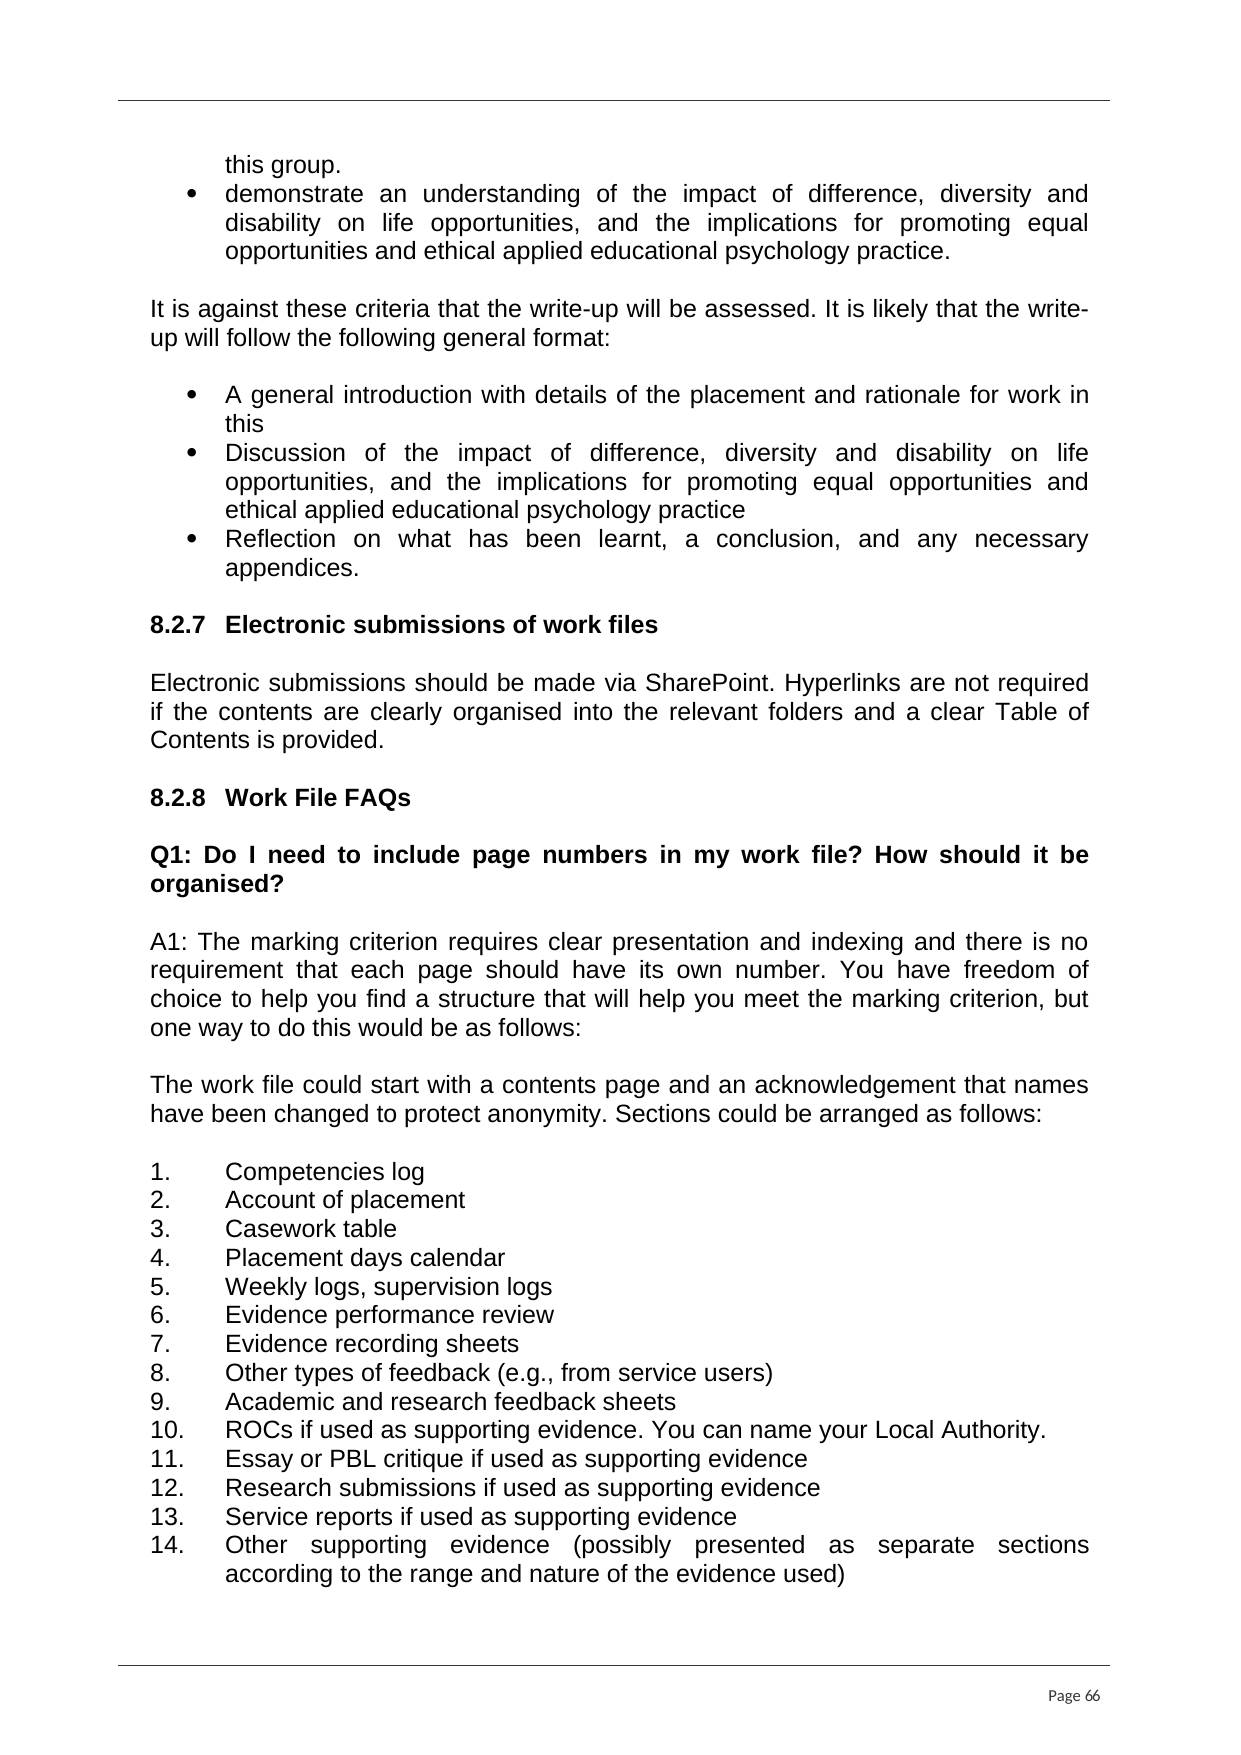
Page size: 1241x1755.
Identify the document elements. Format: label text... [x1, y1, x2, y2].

text Electronic submissions should be made via SharePoint. Hyperlinks are not required if the contents are clearly organised into the relevant folders and a clear Table of Contents is provided. [150, 668, 1091, 754]
text 5. Weekly logs, supervision logs [150, 1272, 1091, 1300]
text It is against these criteria that the write-up will be assessed. It is likely that the write-up will follow the following general format: [150, 294, 1091, 351]
list demonstrate an understanding of the impact of difference, diversity and disability on life opportunities, and the implications for promoting equal opportunities and ethical applied educational psychology practice. [187, 179, 1091, 265]
text 9. Academic and research feedback sheets [150, 1387, 1091, 1415]
list A general introduction with details of the placement and rationale for work in this [187, 380, 1091, 438]
text 3. Casework table [150, 1214, 1091, 1243]
text 1. Competencies log [150, 1157, 1091, 1185]
text 12. Research submissions if used as supporting evidence [150, 1473, 1091, 1502]
text A1: The marking criterion requires clear presentation and indexing and there is no requirement that each page should have its own number. You have freedom of choice to help you find a structure that will help you meet the marking criterion, but one way to do this would be as follows: [150, 927, 1091, 1042]
text Q1: Do I need to include page numbers in my work file? How should it be organised? [150, 840, 1091, 898]
subtitle 8.2.8 Work File FAQs [150, 783, 1091, 812]
text 14. Other supporting evidence (possibly presented as separate sections according to the range and nature of the evidence used) [150, 1530, 1091, 1588]
text 8. Other types of feedback (e.g., from service users) [150, 1358, 1091, 1387]
list Reflection on what has been learnt, a conclusion, and any necessary appendices. [187, 524, 1091, 582]
text 2. Account of placement [150, 1185, 1091, 1214]
list Discussion of the impact of difference, diversity and disability on life opportunities, and the implications for promoting equal opportunities and ethical applied educational psychology practice [187, 438, 1091, 524]
text 10. ROCs if used as supporting evidence. You can name your Local Authority. [150, 1415, 1091, 1444]
list this group. [187, 150, 1091, 179]
text 7. Evidence recording sheets [150, 1329, 1091, 1358]
subtitle 8.2.7 Electronic submissions of work files [150, 610, 1091, 639]
text 4. Placement days calendar [150, 1243, 1091, 1272]
text 6. Evidence performance review [150, 1300, 1091, 1329]
text The work file could start with a contents page and an acknowledgement that names have been changed to protect anonymity. Sections could be arranged as follows: [150, 1070, 1091, 1128]
text 13. Service reports if used as supporting evidence [150, 1502, 1091, 1530]
text 11. Essay or PBL critique if used as supporting evidence [150, 1444, 1091, 1473]
